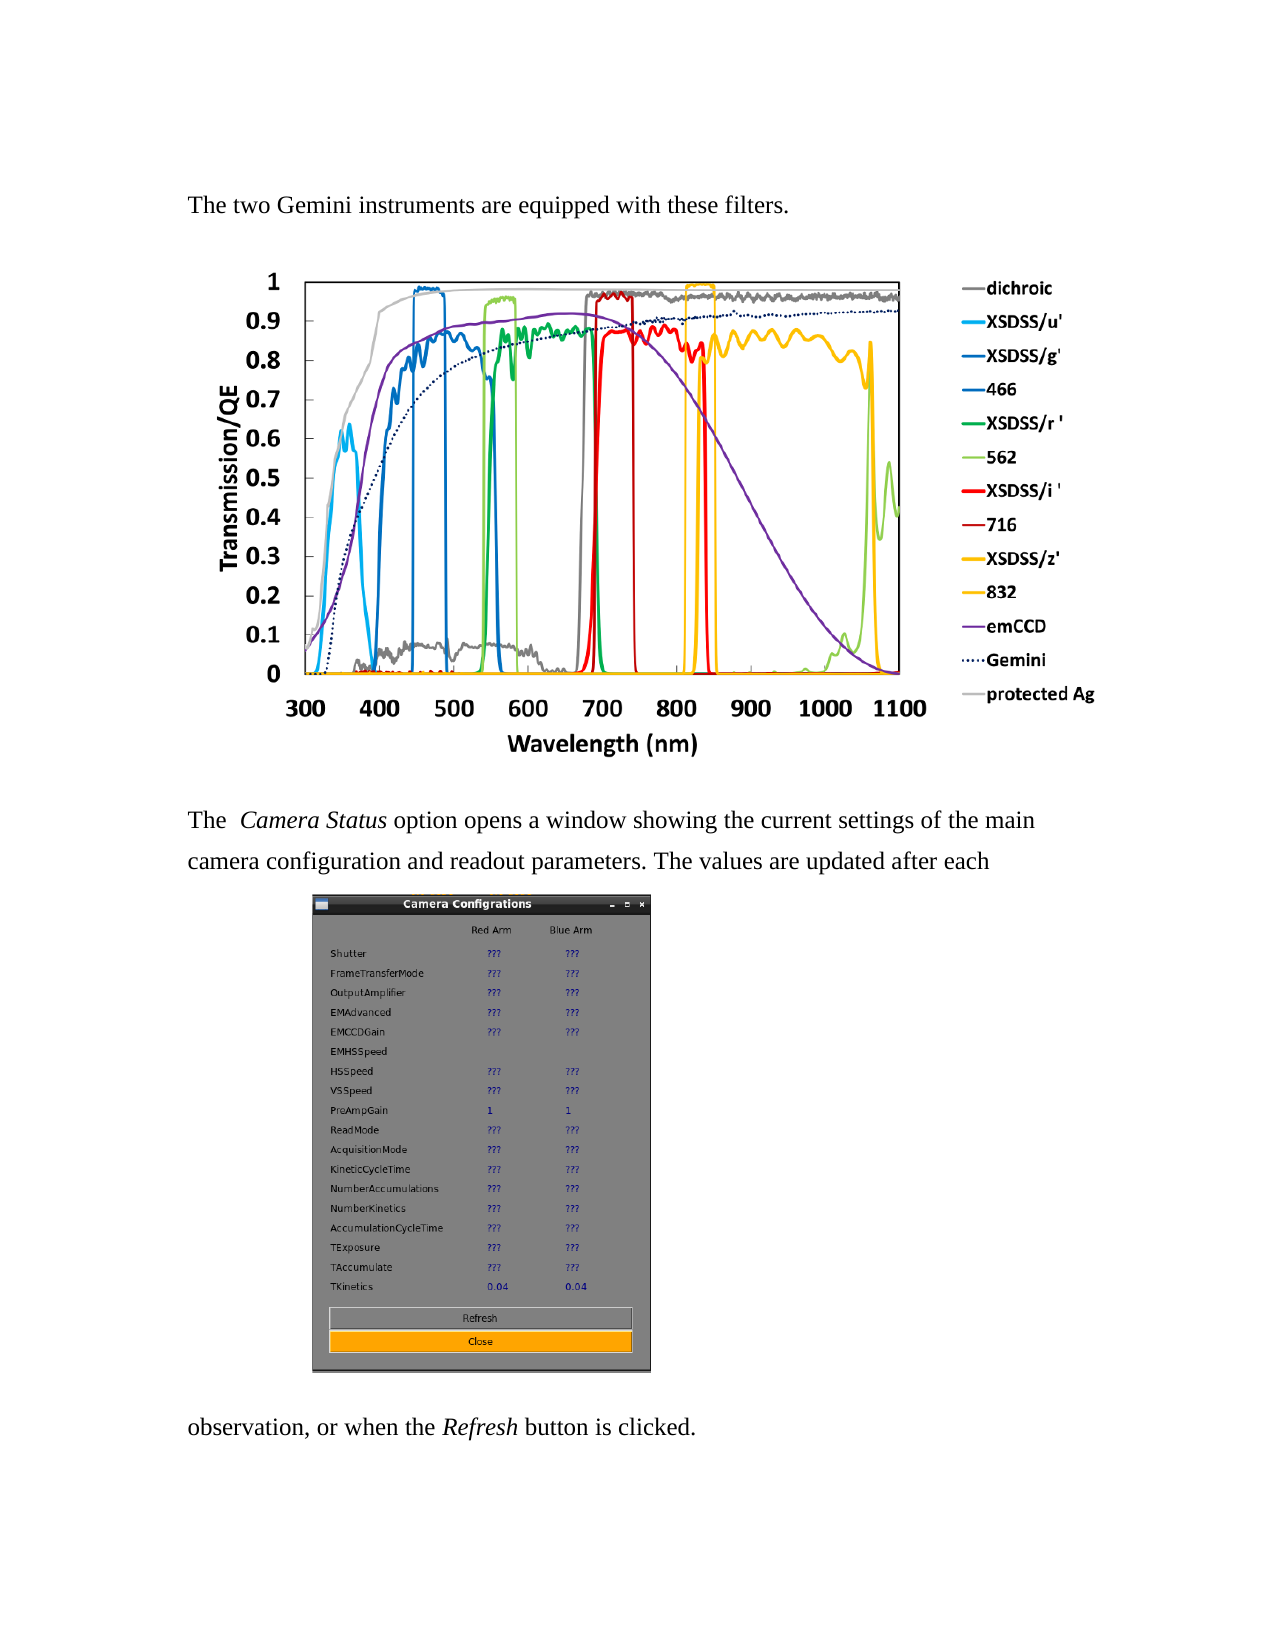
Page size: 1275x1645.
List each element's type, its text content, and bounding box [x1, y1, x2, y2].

text camera configuration and readout parameters. The values are updated after each [187, 847, 1087, 875]
picture [202, 254, 1103, 766]
text The two Gemini instruments are equipped with these filters. [187, 191, 1087, 218]
text observation, or when the Refresh button is clicked. [187, 1413, 1087, 1441]
picture [312, 894, 651, 1373]
text The Camera Status option opens a window showing the current settings of the main [187, 806, 1087, 834]
